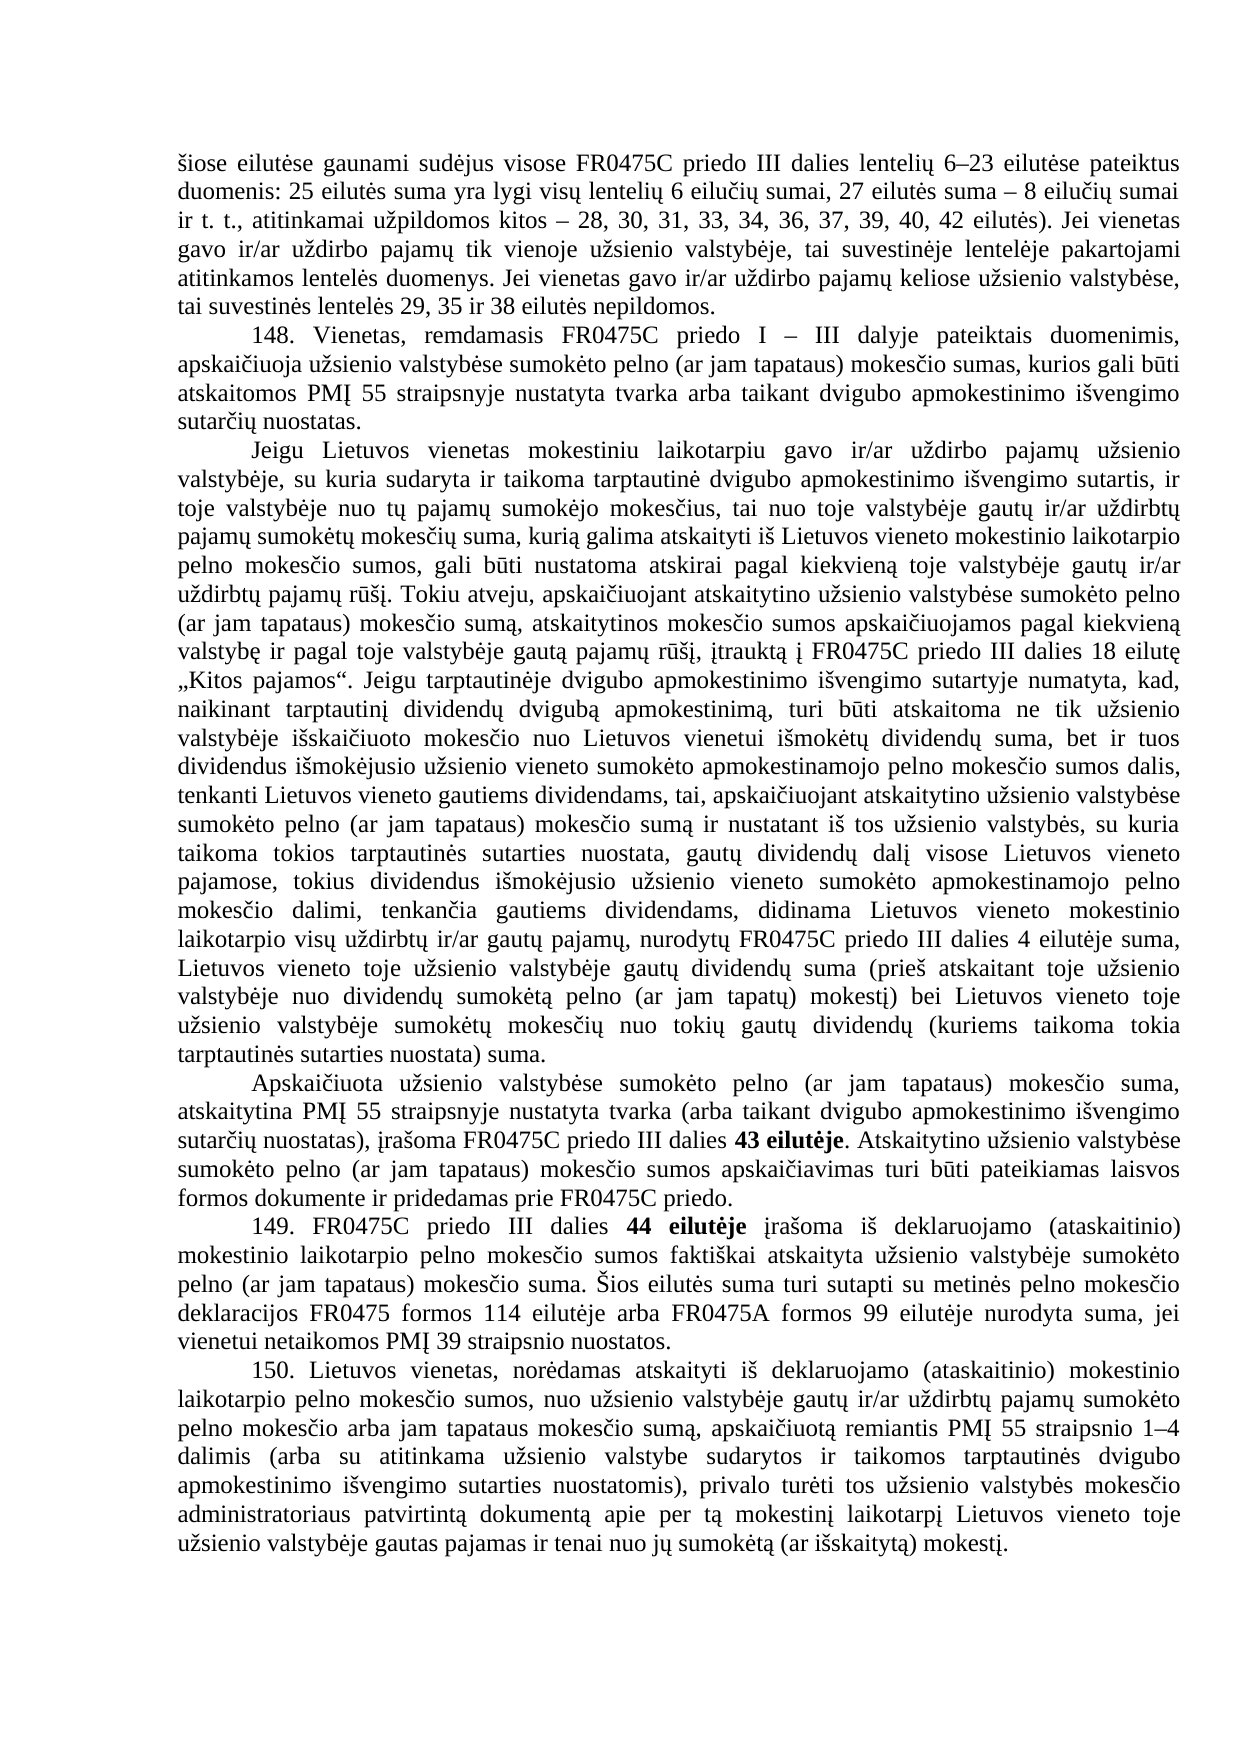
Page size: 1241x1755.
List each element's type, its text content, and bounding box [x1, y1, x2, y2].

text šiose eilutėse gaunami sudėjus visose FR0475C priedo III dalies lentelių 6–23 eilutėse pateiktus duomenis: 25 eilutės suma yra lygi visų lentelių 6 eilučių sumai, 27 eilutės suma – 8 eilučių sumai ir t. t., atitinkamai užpildomos kitos – 28, 30, 31, 33, 34, 36, 37, 39, 40, 42 eilutės). Jei vienetas gavo ir/ar uždirbo pajamų tik vienoje užsienio valstybėje, tai suvestinėje lentelėje pakartojami atitinkamos lentelės duomenys. Jei vienetas gavo ir/ar uždirbo pajamų keliose užsienio valstybėse, tai suvestinės lentelės 29, 35 ir 38 eilutės nepildomos. [177, 148, 1181, 320]
text Jeigu Lietuvos vienetas mokestiniu laikotarpiu gavo ir/ar uždirbo pajamų užsienio valstybėje, su kuria sudaryta ir taikoma tarptautinė dvigubo apmokestinimo išvengimo sutartis, ir toje valstybėje nuo tų pajamų sumokėjo mokesčius, tai nuo toje valstybėje gautų ir/ar uždirbtų pajamų sumokėtų mokesčių suma, kurią galima atskaityti iš Lietuvos vieneto mokestinio laikotarpio pelno mokesčio sumos, gali būti nustatoma atskirai pagal kiekvieną toje valstybėje gautų ir/ar uždirbtų pajamų rūšį. Tokiu atveju, apskaičiuojant atskaitytino užsienio valstybėse sumokėto pelno (ar jam tapataus) mokesčio sumą, atskaitytinos mokesčio sumos apskaičiuojamos pagal kiekvieną valstybę ir pagal toje valstybėje gautą pajamų rūšį, įtrauktą į FR0475C priedo III dalies 18 eilutę „Kitos pajamos“. Jeigu tarptautinėje dvigubo apmokestinimo išvengimo sutartyje numatyta, kad, naikinant tarptautinį dividendų dvigubą apmokestinimą, turi būti atskaitoma ne tik užsienio valstybėje išskaičiuoto mokesčio nuo Lietuvos vienetui išmokėtų dividendų suma, bet ir tuos dividendus išmokėjusio užsienio vieneto sumokėto apmokestinamojo pelno mokesčio sumos dalis, tenkanti Lietuvos vieneto gautiems dividendams, tai, apskaičiuojant atskaitytino užsienio valstybėse sumokėto pelno (ar jam tapataus) mokesčio sumą ir nustatant iš tos užsienio valstybės, su kuria taikoma tokios tarptautinės sutarties nuostata, gautų dividendų dalį visose Lietuvos vieneto pajamose, tokius dividendus išmokėjusio užsienio vieneto sumokėto apmokestinamojo pelno mokesčio dalimi, tenkančia gautiems dividendams, didinama Lietuvos vieneto mokestinio laikotarpio visų uždirbtų ir/ar gautų pajamų, nurodytų FR0475C priedo III dalies 4 eilutėje suma, Lietuvos vieneto toje užsienio valstybėje gautų dividendų suma (prieš atskaitant toje užsienio valstybėje nuo dividendų sumokėtą pelno (ar jam tapatų) mokestį) bei Lietuvos vieneto toje užsienio valstybėje sumokėtų mokesčių nuo tokių gautų dividendų (kuriems taikoma tokia tarptautinės sutarties nuostata) suma. [177, 435, 1181, 1068]
text 150. Lietuvos vienetas, norėdamas atskaityti iš deklaruojamo (ataskaitinio) mokestinio laikotarpio pelno mokesčio sumos, nuo užsienio valstybėje gautų ir/ar uždirbtų pajamų sumokėto pelno mokesčio arba jam tapataus mokesčio sumą, apskaičiuotą remiantis PMĮ 55 straipsnio 1–4 dalimis (arba su atitinkama užsienio valstybe sudarytos ir taikomos tarptautinės dvigubo apmokestinimo išvengimo sutarties nuostatomis), privalo turėti tos užsienio valstybės mokesčio administratoriaus patvirtintą dokumentą apie per tą mokestinį laikotarpį Lietuvos vieneto toje užsienio valstybėje gautas pajamas ir tenai nuo jų sumokėtą (ar išskaitytą) mokestį. [177, 1355, 1181, 1556]
text Apskaičiuota užsienio valstybėse sumokėto pelno (ar jam tapataus) mokesčio suma, atskaitytina PMĮ 55 straipsnyje nustatyta tvarka (arba taikant dvigubo apmokestinimo išvengimo sutarčių nuostatas), įrašoma FR0475C priedo III dalies 43 eilutėje. Atskaitytino užsienio valstybėse sumokėto pelno (ar jam tapataus) mokesčio sumos apskaičiavimas turi būti pateikiamas laisvos formos dokumente ir pridedamas prie FR0475C priedo. [177, 1068, 1181, 1211]
text 149. FR0475C priedo III dalies 44 eilutėje įrašoma iš deklaruojamo (ataskaitinio) mokestinio laikotarpio pelno mokesčio sumos faktiškai atskaityta užsienio valstybėje sumokėto pelno (ar jam tapataus) mokesčio suma. Šios eilutės suma turi sutapti su metinės pelno mokesčio deklaracijos FR0475 formos 114 eilutėje arba FR0475A formos 99 eilutėje nurodyta suma, jei vienetui netaikomos PMĮ 39 straipsnio nuostatos. [177, 1211, 1181, 1355]
text 148. Vienetas, remdamasis FR0475C priedo I – III dalyje pateiktais duomenimis, apskaičiuoja užsienio valstybėse sumokėto pelno (ar jam tapataus) mokesčio sumas, kurios gali būti atskaitomos PMĮ 55 straipsnyje nustatyta tvarka arba taikant dvigubo apmokestinimo išvengimo sutarčių nuostatas. [177, 320, 1181, 435]
